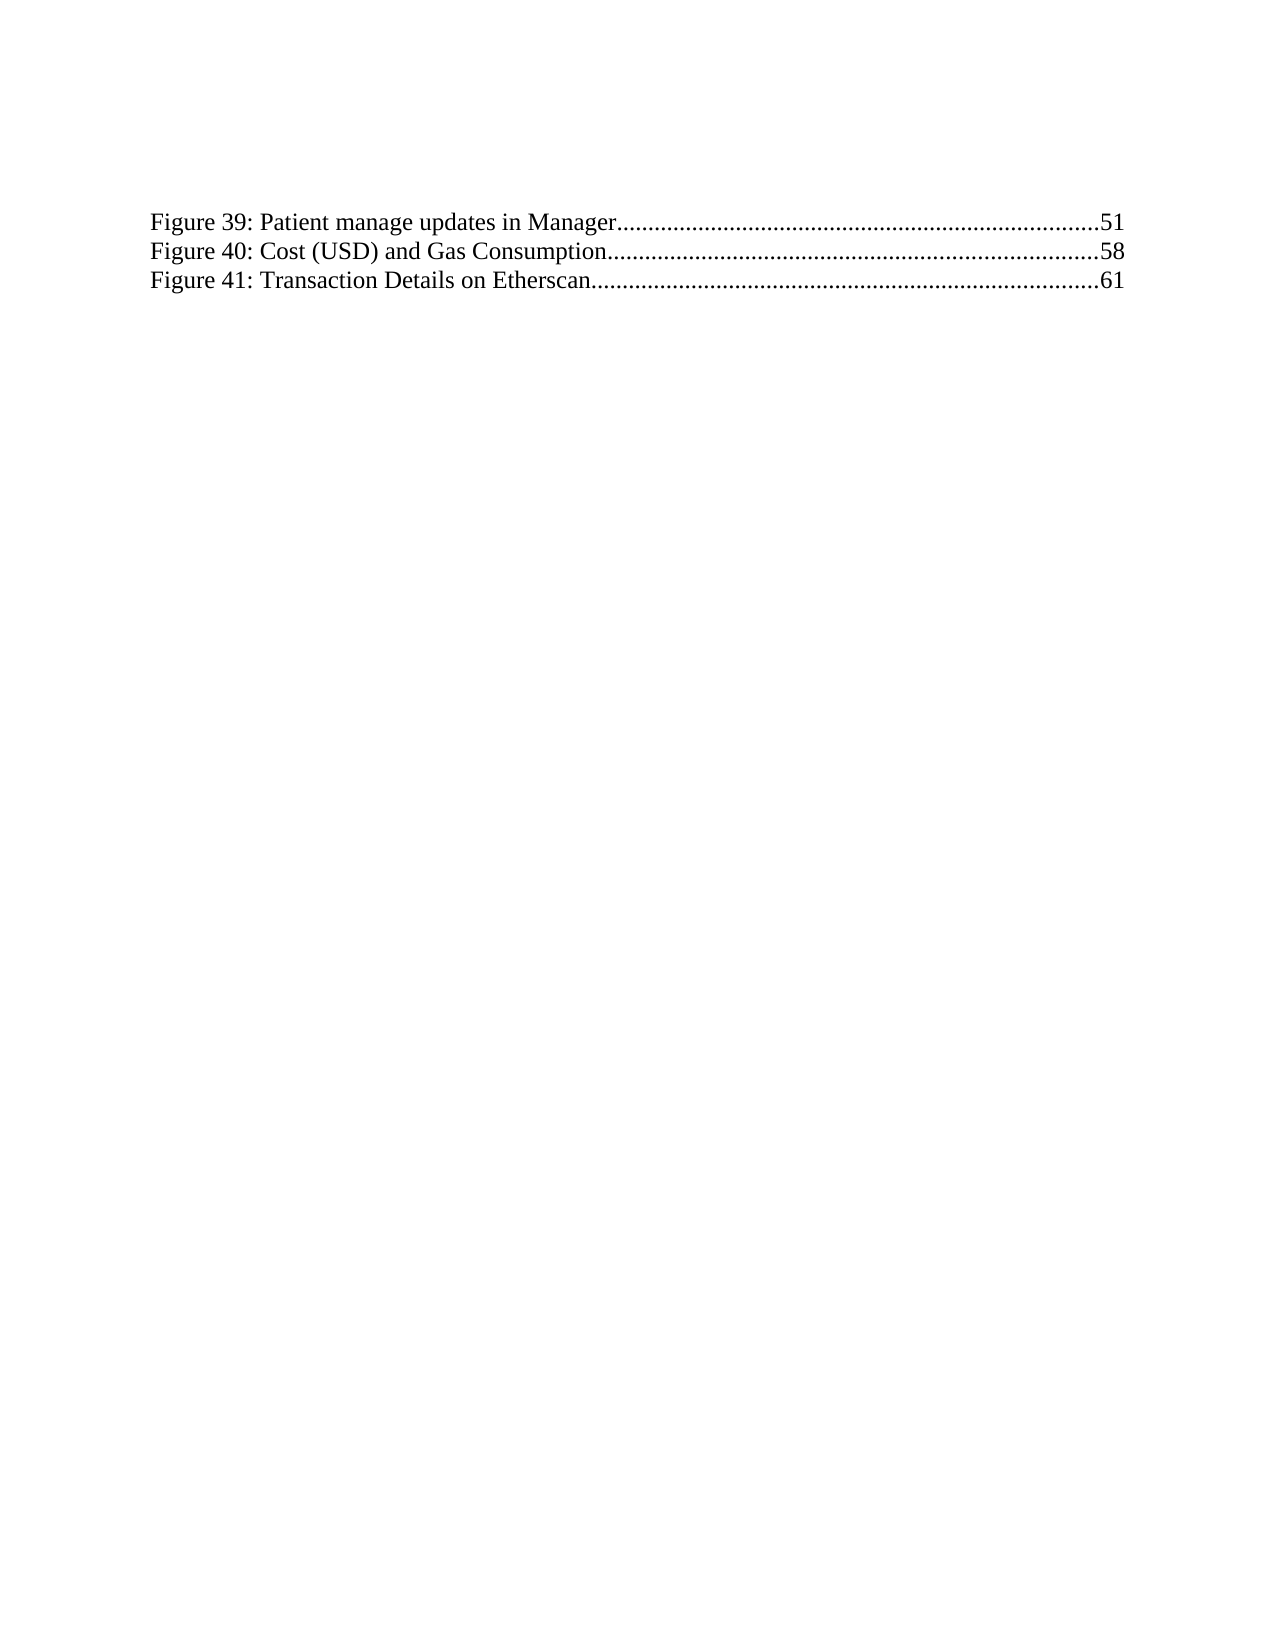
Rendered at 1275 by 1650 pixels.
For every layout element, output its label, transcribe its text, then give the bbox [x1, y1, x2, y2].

text Figure 40: Cost (USD) and Gas Consumption 58 [150, 236, 1125, 265]
text Figure 41: Transaction Details on Etherscan 61 [150, 265, 1125, 294]
text Figure 39: Patient manage updates in Manager 51 [150, 207, 1125, 236]
